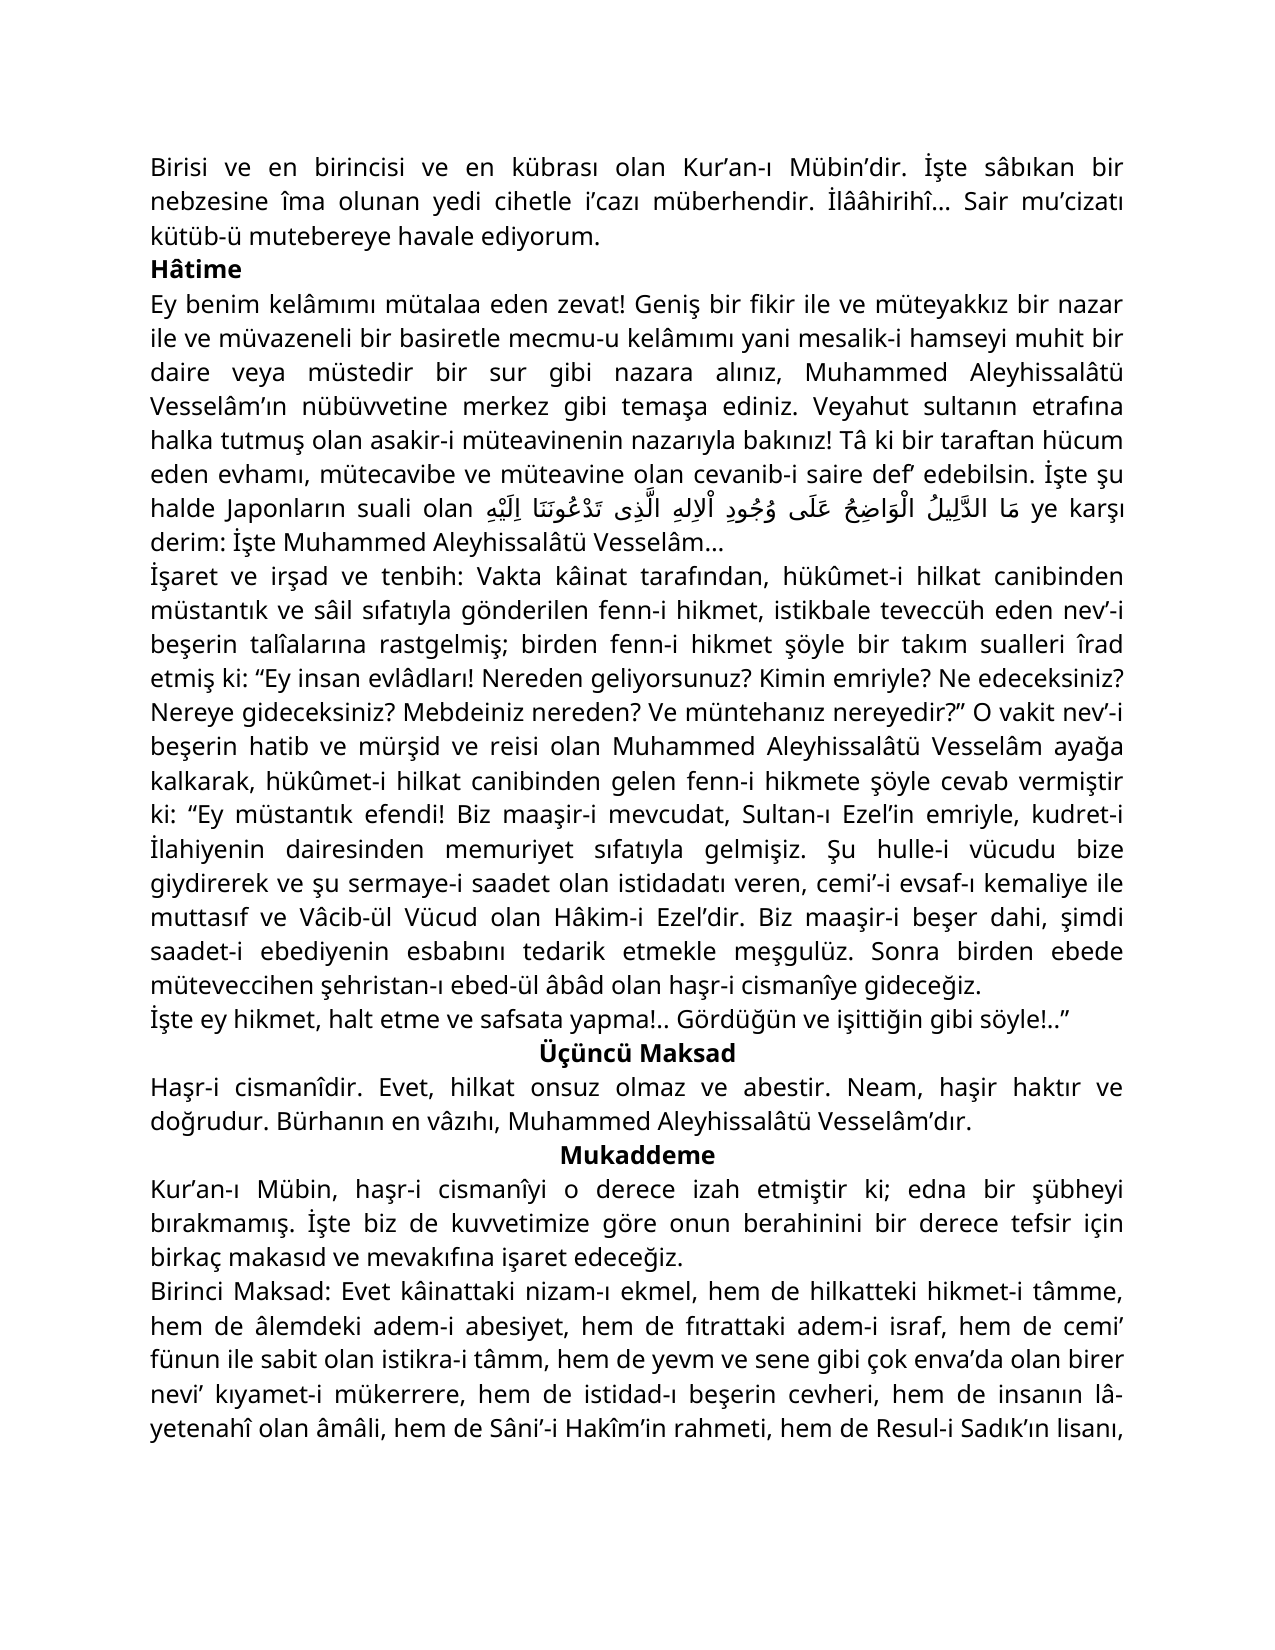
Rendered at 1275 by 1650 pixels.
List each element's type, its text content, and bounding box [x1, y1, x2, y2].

text Haşr-i cismanîdir. Evet, hilkat onsuz olmaz ve abestir. Neam, haşir haktır ve doğrudur. Bürhanın en vâzıhı, Muhammed Aleyhissalâtü Vesselâm’dır. [150, 1070, 1125, 1138]
text Mukaddeme [150, 1138, 1125, 1172]
text İşaret ve irşad ve tenbih: Vakta kâinat tarafından, hükûmet-i hilkat canibinden müstantık ve sâil sıfatıyla gönderilen fenn-i hikmet, istikbale teveccüh eden nev’-i beşerin talîalarına rastgelmiş; birden fenn-i hikmet şöyle bir takım sualleri îrad etmiş ki: “Ey insan evlâdları! Nereden geliyorsunuz? Kimin emriyle? Ne edeceksiniz? Nereye gideceksiniz? Mebdeiniz nereden? Ve müntehanız nereyedir?” O vakit nev’-i beşerin hatib ve mürşid ve reisi olan Muhammed Aleyhissalâtü Vesselâm ayağa kalkarak, hükûmet-i hilkat canibinden gelen fenn-i hikmete şöyle cevab vermiştir ki: “Ey müstantık efendi! Biz maaşir-i mevcudat, Sultan-ı Ezel’in emriyle, kudret-i İlahiyenin dairesinden memuriyet sıfatıyla gelmişiz. Şu hulle-i vücudu bize giydirerek ve şu sermaye-i saadet olan istidadatı veren, cemi’-i evsaf-ı kemaliye ile muttasıf ve Vâcib-ül Vücud olan Hâkim-i Ezel’dir. Biz maaşir-i beşer dahi, şimdi saadet-i ebediyenin esbabını tedarik etmekle meşgulüz. Sonra birden ebede müteveccihen şehristan-ı ebed-ül âbâd olan haşr-i cismanîye gideceğiz. [150, 559, 1125, 1002]
text Ey benim kelâmımı mütalaa eden zevat! Geniş bir fikir ile ve müteyakkız bir nazar ile ve müvazeneli bir basiretle mecmu-u kelâmımı yani mesalik-i hamseyi muhit bir daire veya müstedir bir sur gibi nazara alınız, Muhammed Aleyhissalâtü Vesselâm’ın nübüvvetine merkez gibi temaşa ediniz. Veyahut sultanın etrafına halka tutmuş olan asakir-i müteavinenin nazarıyla bakınız! Tâ ki bir taraftan hücum eden evhamı, mütecavibe ve müteavine olan cevanib-i saire def’ edebilsin. İşte şu halde Japonların suali olan مَا الدَّلِيلُ الْوَاضِحُ عَلَى وُجُودِ اْلاِلهِ الَّذِى تَدْعُونَنَا اِلَيْهِ ye karşı derim: İşte Muhammed Aleyhissalâtü Vesselâm… [150, 286, 1125, 559]
subtitle Üçüncü Maksad [150, 1036, 1125, 1070]
text Birisi ve en birincisi ve en kübrası olan Kur’an-ı Mübin’dir. İşte sâbıkan bir nebzesine îma olunan yedi cihetle i’cazı müberhendir. İlââhirihî… Sair mu’cizatı kütüb-ü mutebereye havale ediyorum. [150, 150, 1125, 252]
text Kur’an-ı Mübin, haşr-i cismanîyi o derece izah etmiştir ki; edna bir şübheyi bırakmamış. İşte biz de kuvvetimize göre onun berahinini bir derece tefsir için birkaç makasıd ve mevakıfına işaret edeceğiz. [150, 1172, 1125, 1274]
text Hâtime [150, 252, 1125, 286]
text Birinci Maksad: Evet kâinattaki nizam-ı ekmel, hem de hilkatteki hikmet-i tâmme, hem de âlemdeki adem-i abesiyet, hem de fıtrattaki adem-i israf, hem de cemi’ fünun ile sabit olan istikra-i tâmm, hem de yevm ve sene gibi çok enva’da olan birer nevi’ kıyamet-i mükerrere, hem de istidad-ı beşerin cevheri, hem de insanın lâ-yetenahî olan âmâli, hem de Sâni’-i Hakîm’in rahmeti, hem de Resul-i Sadık’ın lisanı, [150, 1274, 1125, 1444]
text İşte ey hikmet, halt etme ve safsata yapma!.. Gördüğün ve işittiğin gibi söyle!..” [150, 1002, 1125, 1036]
